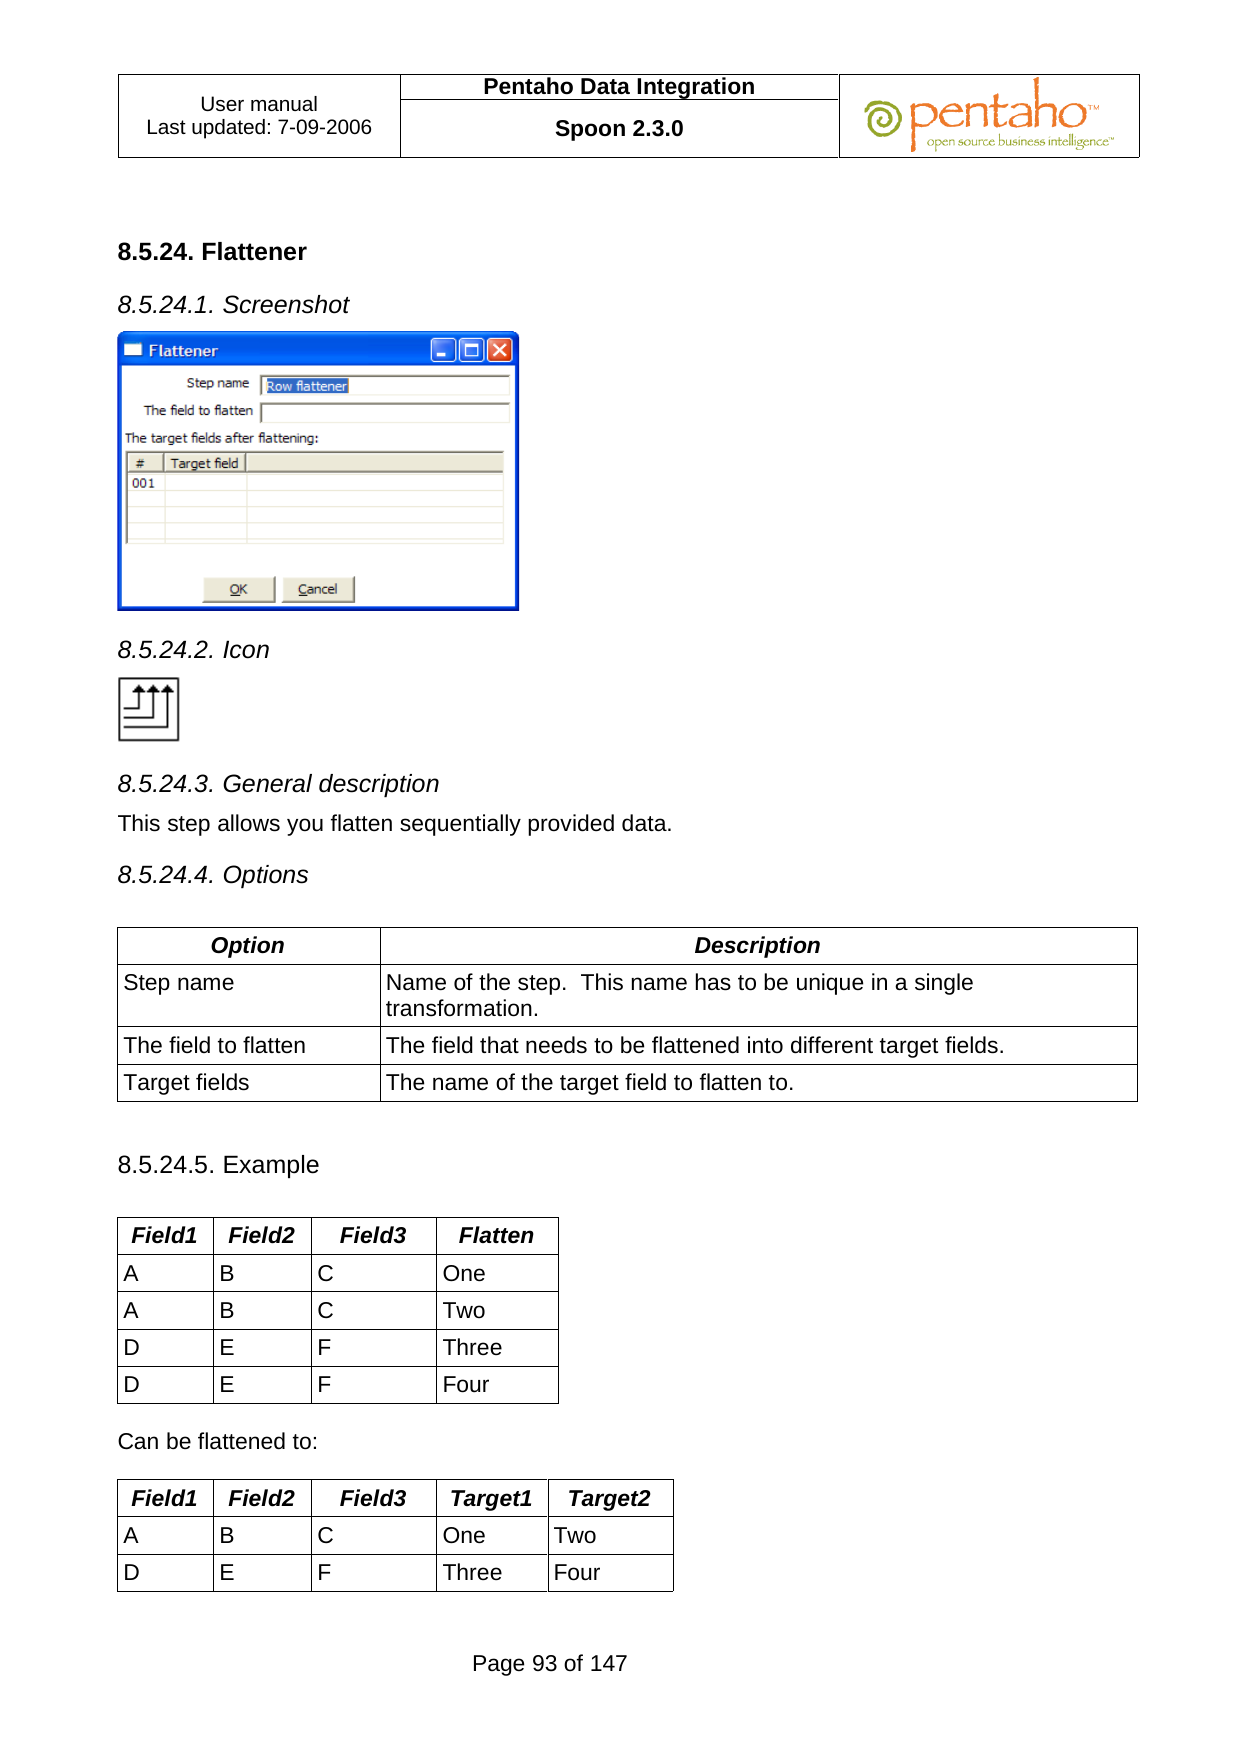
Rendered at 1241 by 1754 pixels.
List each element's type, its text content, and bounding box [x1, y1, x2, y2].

table_cell E [214, 1330, 311, 1366]
table_header Field1 [118, 1480, 213, 1516]
table_cell Two [549, 1517, 673, 1554]
subtitle Screenshot [117, 291, 1137, 319]
table_cell A [118, 1517, 213, 1554]
table_cell A [118, 1255, 213, 1291]
table_cell Three [437, 1555, 547, 1591]
table_header Target2 [549, 1480, 673, 1516]
table_cell B [214, 1517, 311, 1554]
table_cell E [214, 1555, 311, 1591]
subtitle Flattener [117, 238, 1137, 266]
table_cell D [118, 1330, 213, 1366]
table_cell D [118, 1555, 213, 1591]
table_header Flatten [437, 1218, 558, 1254]
table_header Field3 [312, 1218, 436, 1254]
table_cell C [312, 1255, 436, 1291]
table_cell Name of the step. This name has to be unique in a single transformation. [381, 965, 1137, 1026]
table_cell B [214, 1292, 311, 1329]
table_cell C [312, 1517, 436, 1554]
table_header Description [381, 928, 1137, 964]
table_cell A [118, 1292, 213, 1329]
table_header Field2 [214, 1480, 311, 1516]
text Can be flattened to: [117, 1428, 1137, 1454]
table_cell F [312, 1555, 436, 1591]
table_cell One [437, 1517, 547, 1554]
table_header Field3 [312, 1480, 436, 1516]
table_cell Target fields [118, 1065, 380, 1101]
table_cell B [214, 1255, 311, 1291]
table_header Field2 [214, 1218, 311, 1254]
table_cell Four [437, 1367, 558, 1403]
subtitle Options [117, 861, 1137, 889]
picture [117, 331, 520, 611]
table_cell C [312, 1292, 436, 1329]
subtitle General description [117, 770, 1137, 798]
table_cell E [214, 1367, 311, 1403]
table_cell D [118, 1367, 213, 1403]
table_header Target1 [437, 1480, 547, 1516]
table_cell F [312, 1367, 436, 1403]
table_cell The field to flatten [118, 1027, 380, 1064]
table_cell The field that needs to be flattened into different target fields. [381, 1027, 1137, 1064]
table_cell Four [549, 1555, 673, 1591]
table_header Option [118, 928, 380, 964]
subtitle Icon [117, 636, 1137, 664]
table_cell One [437, 1255, 558, 1291]
table_cell Step name [118, 965, 380, 1026]
text This step allows you flatten sequentially provided data. [117, 810, 1137, 836]
subtitle Example [117, 1151, 1137, 1179]
table_cell The name of the target field to flatten to. [381, 1065, 1137, 1101]
table_header Field1 [118, 1218, 213, 1254]
table_cell Two [437, 1292, 558, 1329]
table_cell Three [437, 1330, 558, 1366]
table_cell F [312, 1330, 436, 1366]
